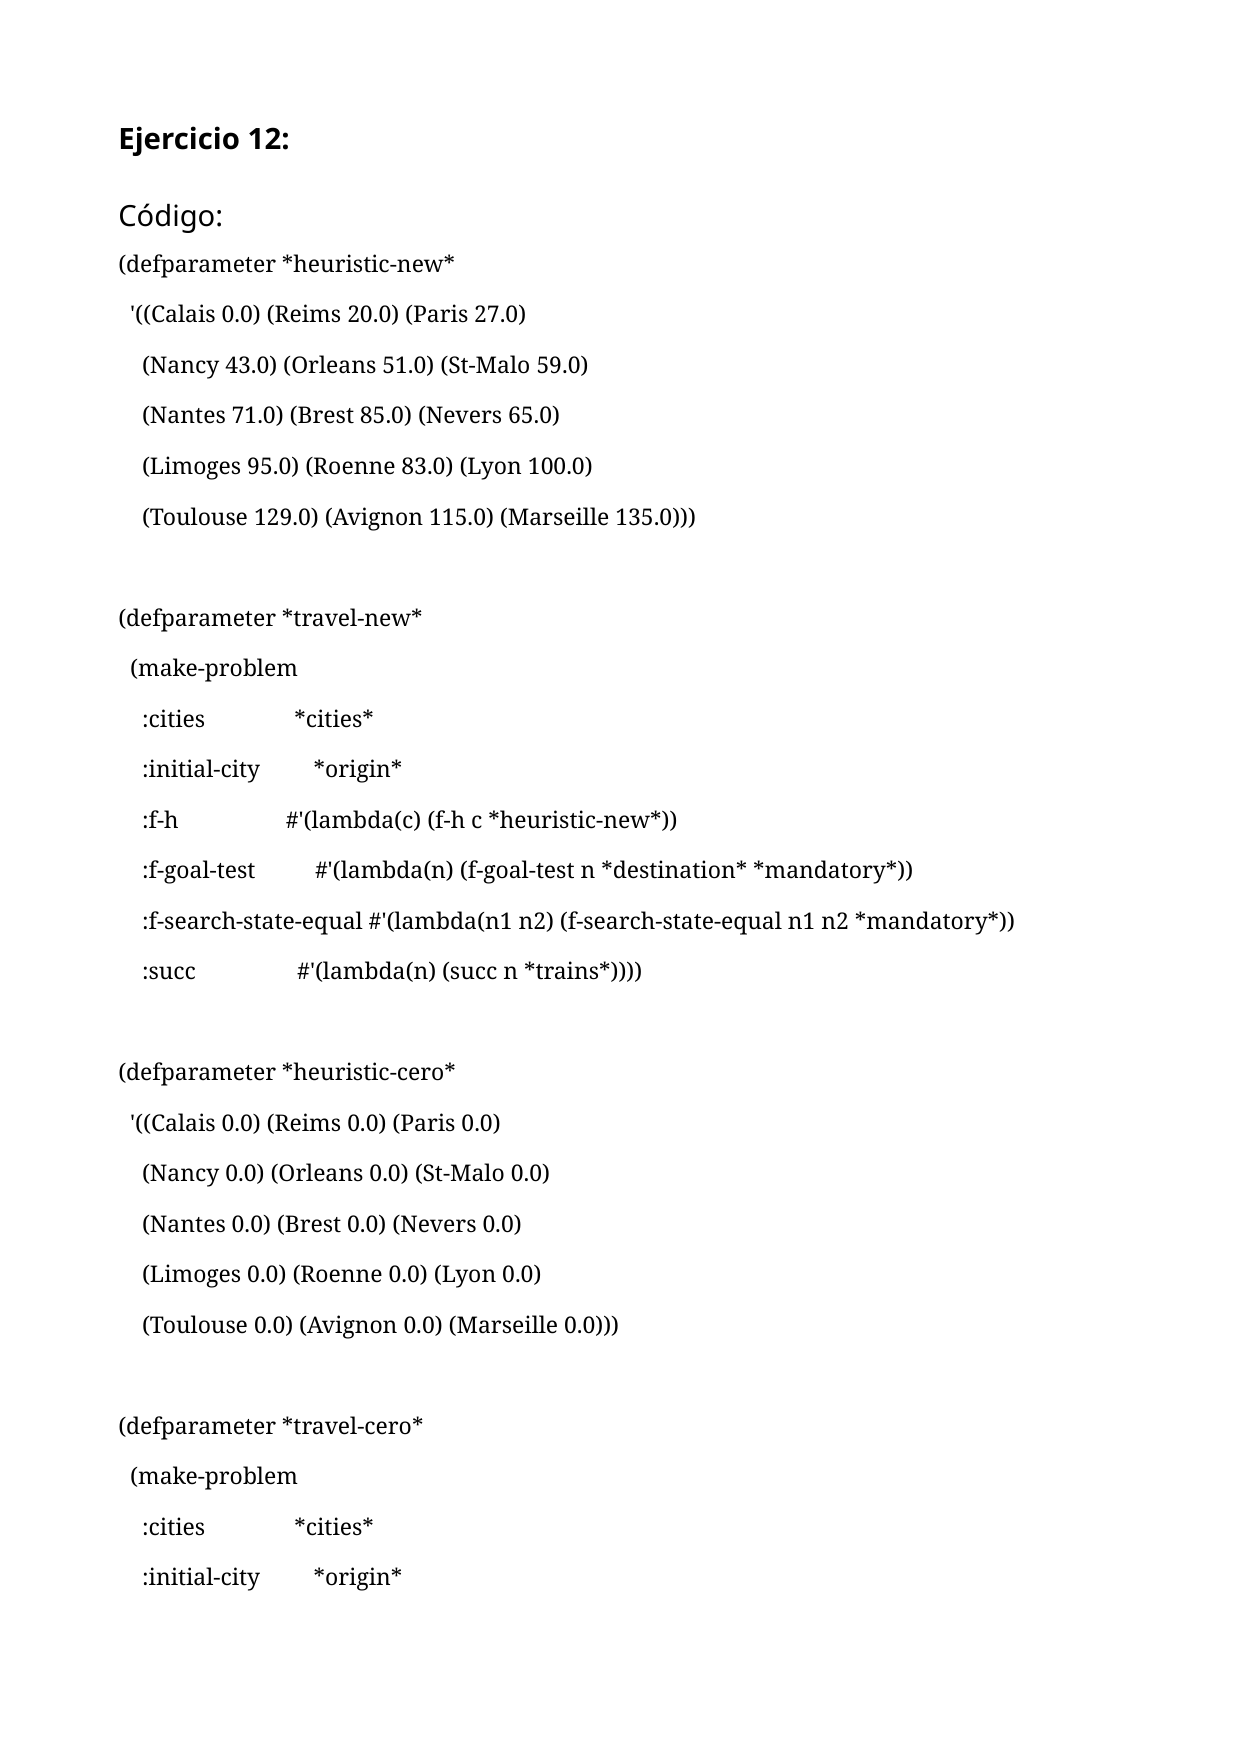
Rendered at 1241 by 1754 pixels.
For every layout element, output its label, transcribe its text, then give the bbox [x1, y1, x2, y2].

text (Nantes 0.0) (Brest 0.0) (Nevers 0.0) [118, 1208, 1122, 1239]
text :cities *cities* [118, 1511, 1122, 1542]
text :f-search-state-equal #'(lambda(n1 n2) (f-search-state-equal n1 n2 *mandatory*)) [118, 904, 1122, 936]
subtitle Código: [118, 196, 1122, 235]
text (defparameter *travel-new* [118, 601, 1122, 633]
text (make-problem [118, 652, 1122, 683]
text :initial-city *origin* [118, 1561, 1122, 1593]
text (Limoges 0.0) (Roenne 0.0) (Lyon 0.0) [118, 1258, 1122, 1289]
text (make-problem [118, 1460, 1122, 1492]
subtitle Ejercicio 12: [118, 118, 1122, 158]
text (Nancy 0.0) (Orleans 0.0) (St-Malo 0.0) [118, 1157, 1122, 1188]
text :f-h #'(lambda(c) (f-h c *heuristic-new*)) [118, 803, 1122, 835]
text (Nantes 71.0) (Brest 85.0) (Nevers 65.0) [118, 399, 1122, 431]
text (Limoges 95.0) (Roenne 83.0) (Lyon 100.0) [118, 450, 1122, 481]
text :f-goal-test #'(lambda(n) (f-goal-test n *destination* *mandatory*)) [118, 854, 1122, 885]
text (defparameter *heuristic-cero* [118, 1056, 1122, 1087]
text (Toulouse 129.0) (Avignon 115.0) (Marseille 135.0))) [118, 500, 1122, 532]
text (Toulouse 0.0) (Avignon 0.0) (Marseille 0.0))) [118, 1309, 1122, 1340]
text (defparameter *heuristic-new* [118, 248, 1122, 279]
text :initial-city *origin* [118, 753, 1122, 784]
text :succ #'(lambda(n) (succ n *trains*)))) [118, 955, 1122, 986]
text '((Calais 0.0) (Reims 0.0) (Paris 0.0) [118, 1107, 1122, 1138]
text '((Calais 0.0) (Reims 20.0) (Paris 27.0) [118, 298, 1122, 329]
text (Nancy 43.0) (Orleans 51.0) (St-Malo 59.0) [118, 349, 1122, 380]
text :cities *cities* [118, 702, 1122, 734]
text (defparameter *travel-cero* [118, 1410, 1122, 1441]
